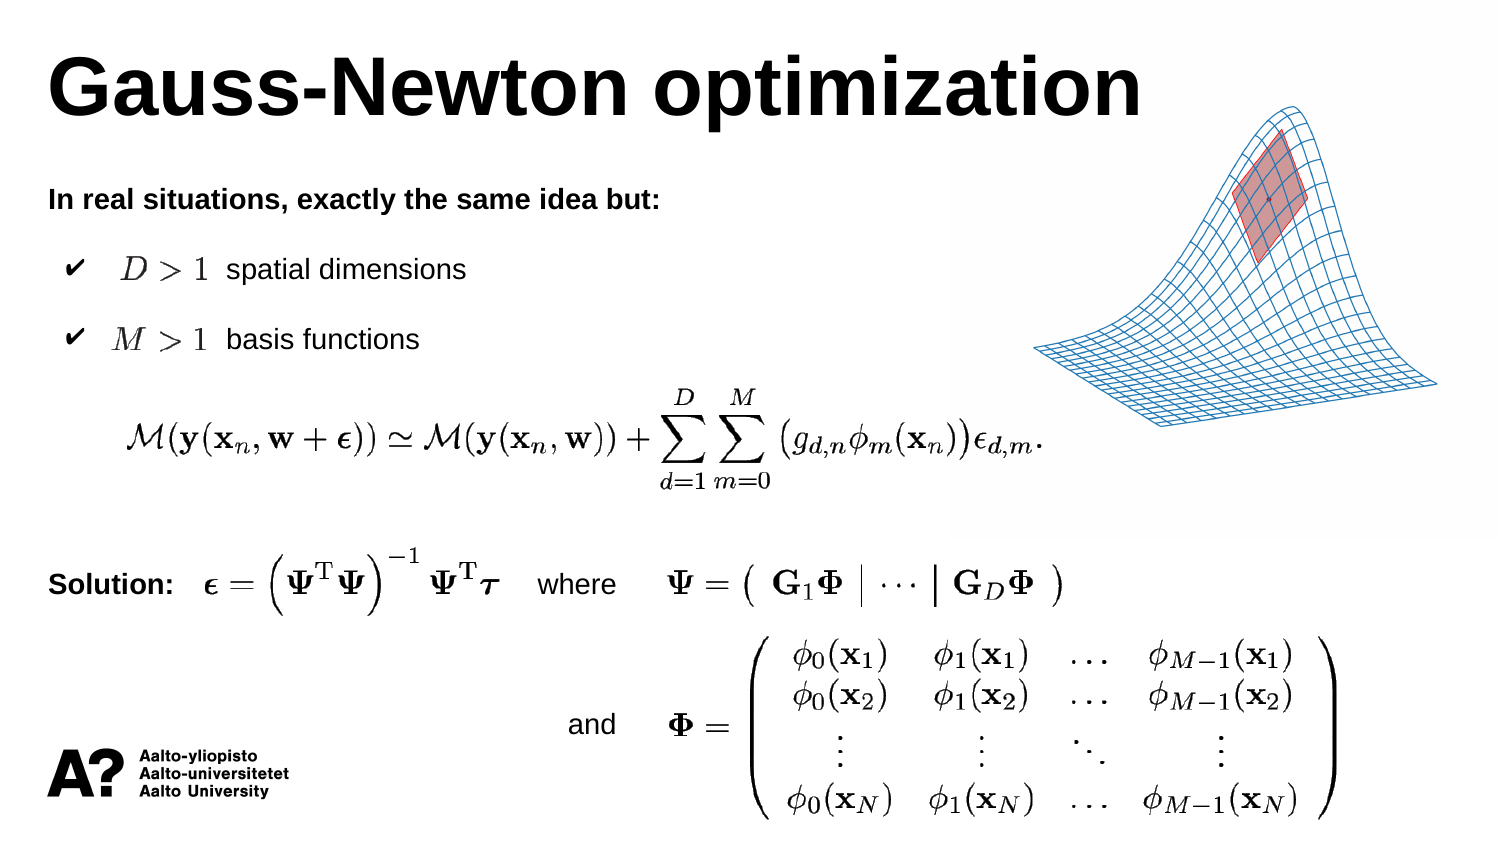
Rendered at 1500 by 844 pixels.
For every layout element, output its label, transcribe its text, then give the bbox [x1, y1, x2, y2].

picture [120, 228, 207, 289]
picture [120, 0, 1499, 844]
picture [111, 298, 206, 360]
list Gauss-Newton optimization [47, 32, 1442, 197]
picture [0, 702, 337, 844]
list In real situations, exactly the same idea but: spatial dimensions basis functions Solution: where and [48, 180, 913, 240]
picture [197, 535, 508, 652]
